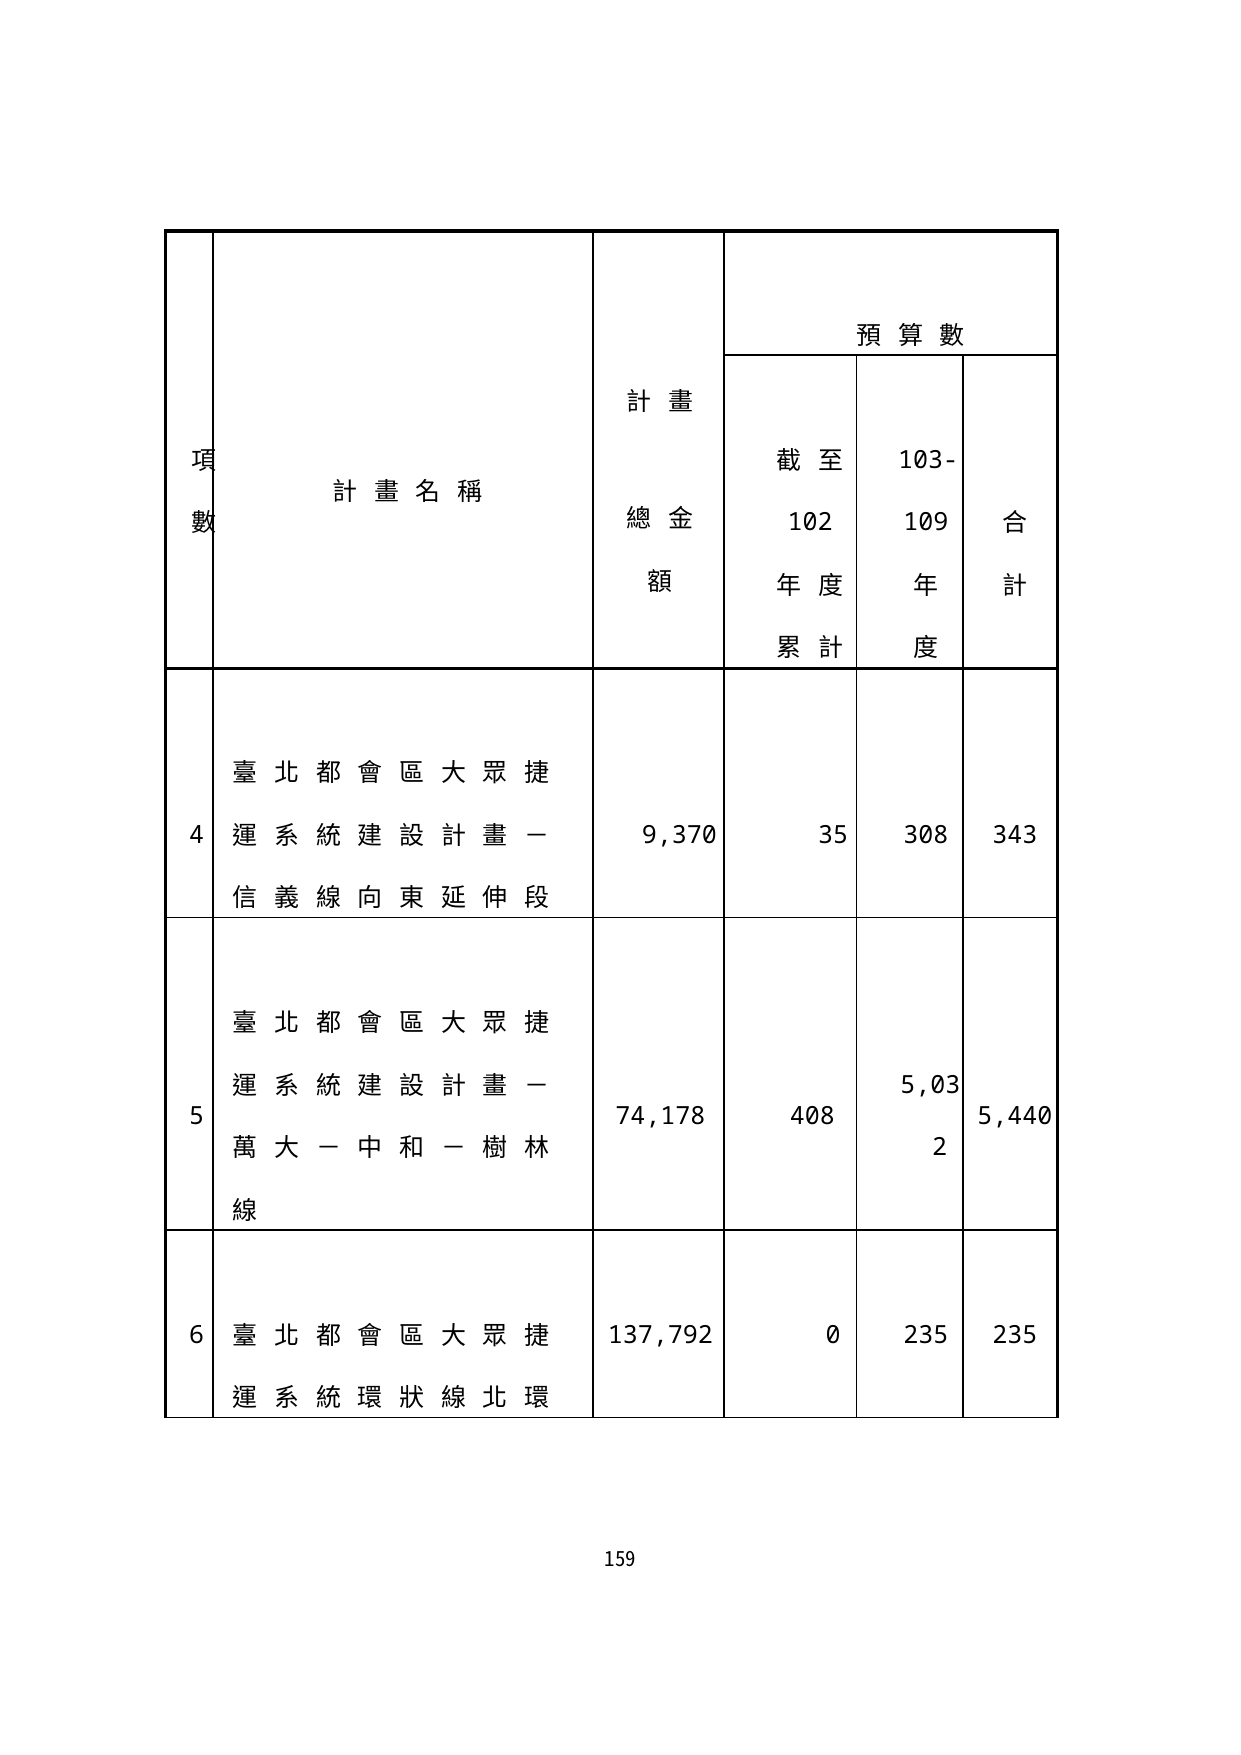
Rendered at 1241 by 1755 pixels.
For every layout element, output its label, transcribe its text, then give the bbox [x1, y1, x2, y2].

table_header 預算數 [725, 233, 1056, 354]
table_header 計畫 總金額 [594, 233, 723, 667]
table_cell 103-109年度 [857, 356, 962, 667]
table_cell 臺北都會區大眾捷運系統環狀線北環 [214, 1231, 592, 1417]
table_cell 235 [857, 1231, 962, 1417]
table_cell 235 [964, 1231, 1056, 1417]
table_header 計畫名稱 [214, 233, 592, 667]
table_cell 308 [857, 670, 962, 917]
table_cell 35 [725, 670, 856, 917]
table_cell 臺北都會區大眾捷運系統建設計畫－信義線向東延伸段 [214, 670, 592, 917]
table_cell 4 [167, 670, 212, 917]
table_cell 408 [725, 918, 856, 1229]
table_cell 合計 [964, 356, 1056, 667]
table_cell 0 [725, 1231, 856, 1417]
table_cell 9,370 [594, 670, 723, 917]
table_cell 343 [964, 670, 1056, 917]
table_cell 137,792 [594, 1231, 723, 1417]
table_cell 5 [167, 918, 212, 1229]
table_cell 5,032 [857, 918, 962, 1229]
table_cell 6 [167, 1231, 212, 1417]
table_cell 截至102年度累計 [725, 356, 856, 667]
table_cell 臺北都會區大眾捷運系統建設計畫－萬大－中和－樹林線 [214, 918, 592, 1229]
table_cell 5,440 [964, 918, 1056, 1229]
table_cell 74,178 [594, 918, 723, 1229]
table_header 項數 [167, 233, 212, 667]
